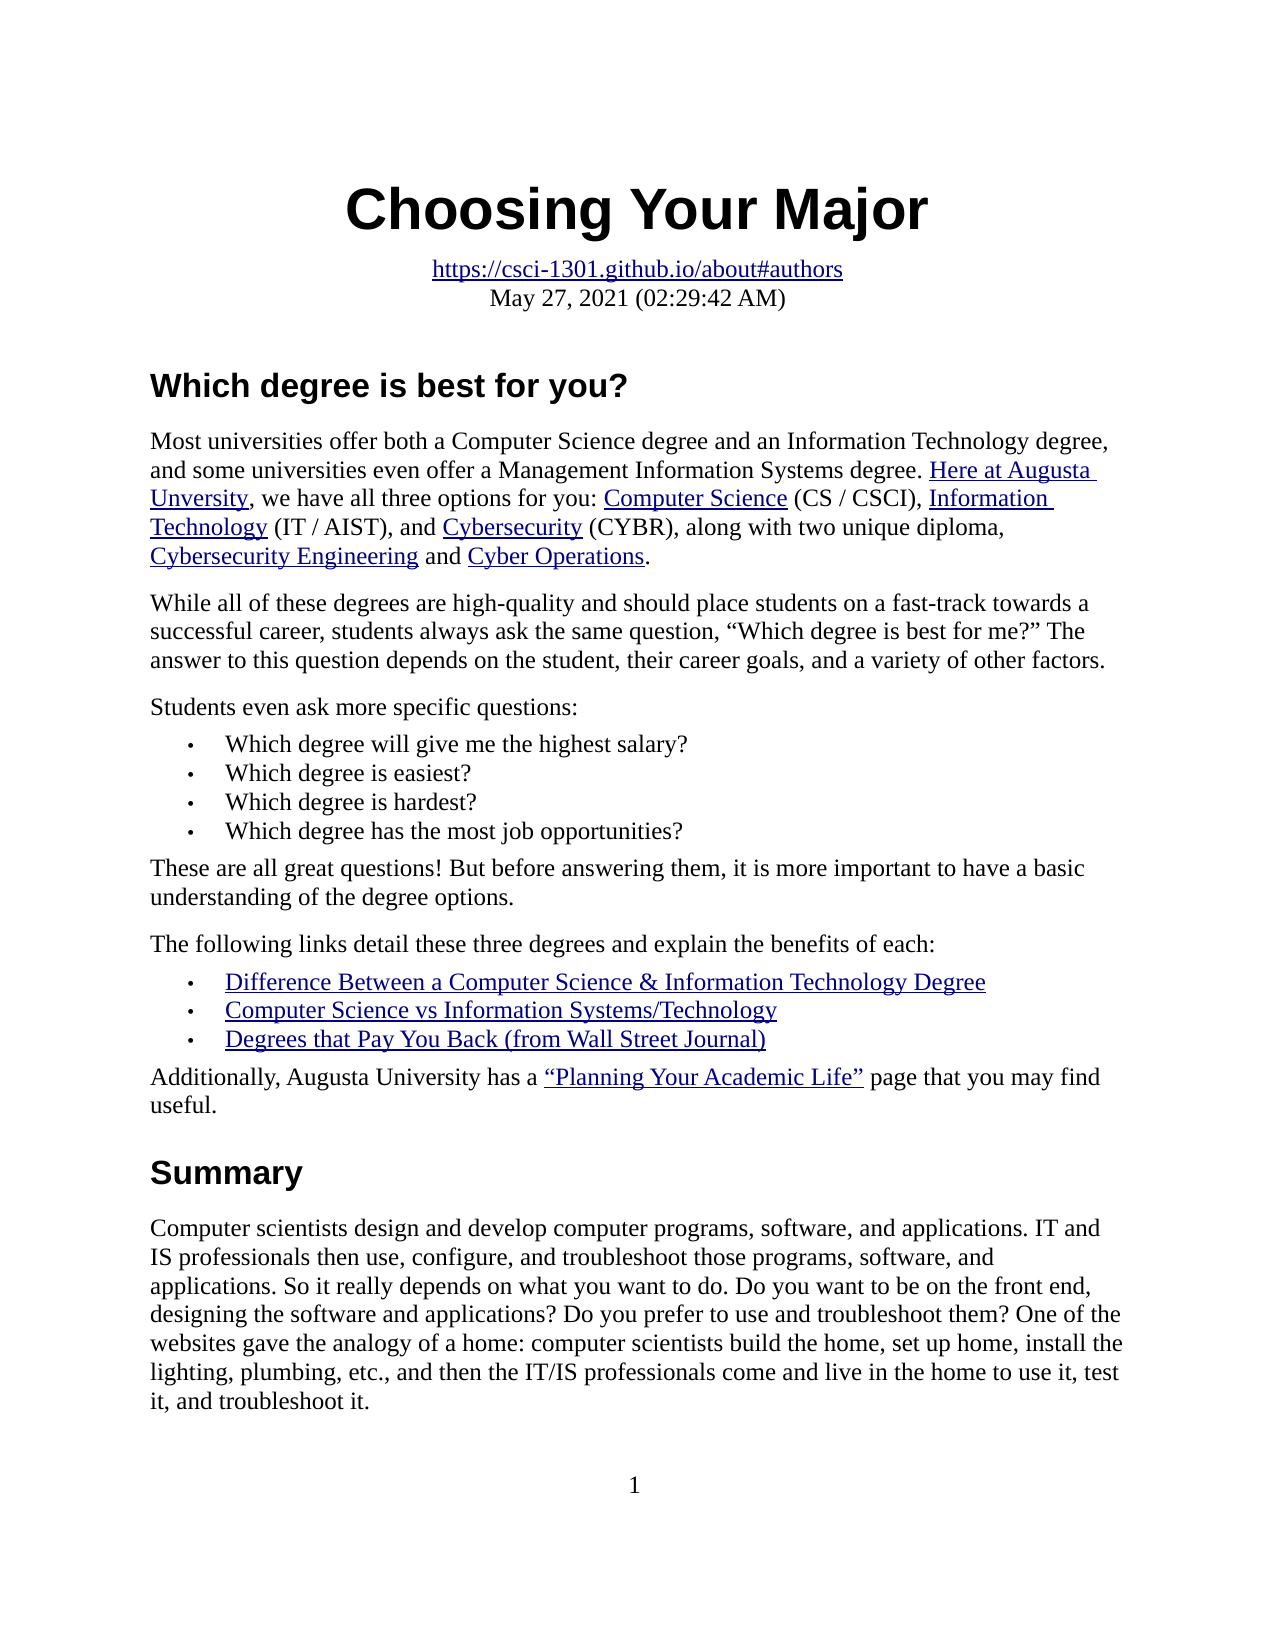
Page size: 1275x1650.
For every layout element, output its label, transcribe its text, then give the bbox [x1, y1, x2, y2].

list Difference Between a Computer Science & Information Technology Degree [187, 967, 1125, 995]
list Which degree is hardest? [187, 787, 1125, 816]
list Which degree will give me the highest salary? [187, 729, 1125, 758]
text Additionally, Augusta University has a “Planning Your Academic Life” page that you may find useful. [150, 1062, 1125, 1119]
list Degrees that Pay You Back (from Wall Street Journal) [187, 1024, 1125, 1053]
text May 27, 2021 (02:29:42 AM) [150, 283, 1125, 312]
subtitle Which degree is best for you? [150, 366, 1125, 404]
list Which degree has the most job opportunities? [187, 816, 1125, 844]
text Computer scientists design and develop computer programs, software, and applications. IT and IS professionals then use, configure, and troubleshoot those programs, software, and applications. So it really depends on what you want to do. Do you want to be on the front end, designing the software and applications? Do you prefer to use and troubleshoot them? One of the websites gave the analogy of a home: computer scientists build the home, set up home, install the lighting, plumbing, etc., and then the IT/IS professionals come and live in the home to use it, test it, and troubleshoot it. [150, 1213, 1125, 1414]
text https://csci-1301.github.io/about#authors [150, 254, 1125, 283]
text These are all great questions! But before answering them, it is more important to have a basic understanding of the degree options. [150, 853, 1125, 911]
subtitle Summary [150, 1153, 1125, 1192]
text Students even ask more specific questions: [150, 692, 1125, 721]
text The following links detail these three degrees and explain the benefits of each: [150, 929, 1125, 958]
text Most universities offer both a Computer Science degree and an Information Technology degree, and some universities even offer a Management Information Systems degree. Here at Augusta Unversity, we have all three options for you: Computer Science (CS / CSCI), Information Technology (IT / AIST), and Cybersecurity (CYBR), along with two unique diploma, Cybersecurity Engineering and Cyber Operations. [150, 426, 1125, 570]
text While all of these degrees are high-quality and should place students on a fast-track towards a successful career, students always ask the same question, “Which degree is best for me?” The answer to this question depends on the student, their career goals, and a variety of other factors. [150, 588, 1125, 674]
list Which degree is easiest? [187, 758, 1125, 787]
list Computer Science vs Information Systems/Technology [187, 995, 1125, 1024]
title Choosing Your Major [150, 175, 1125, 242]
